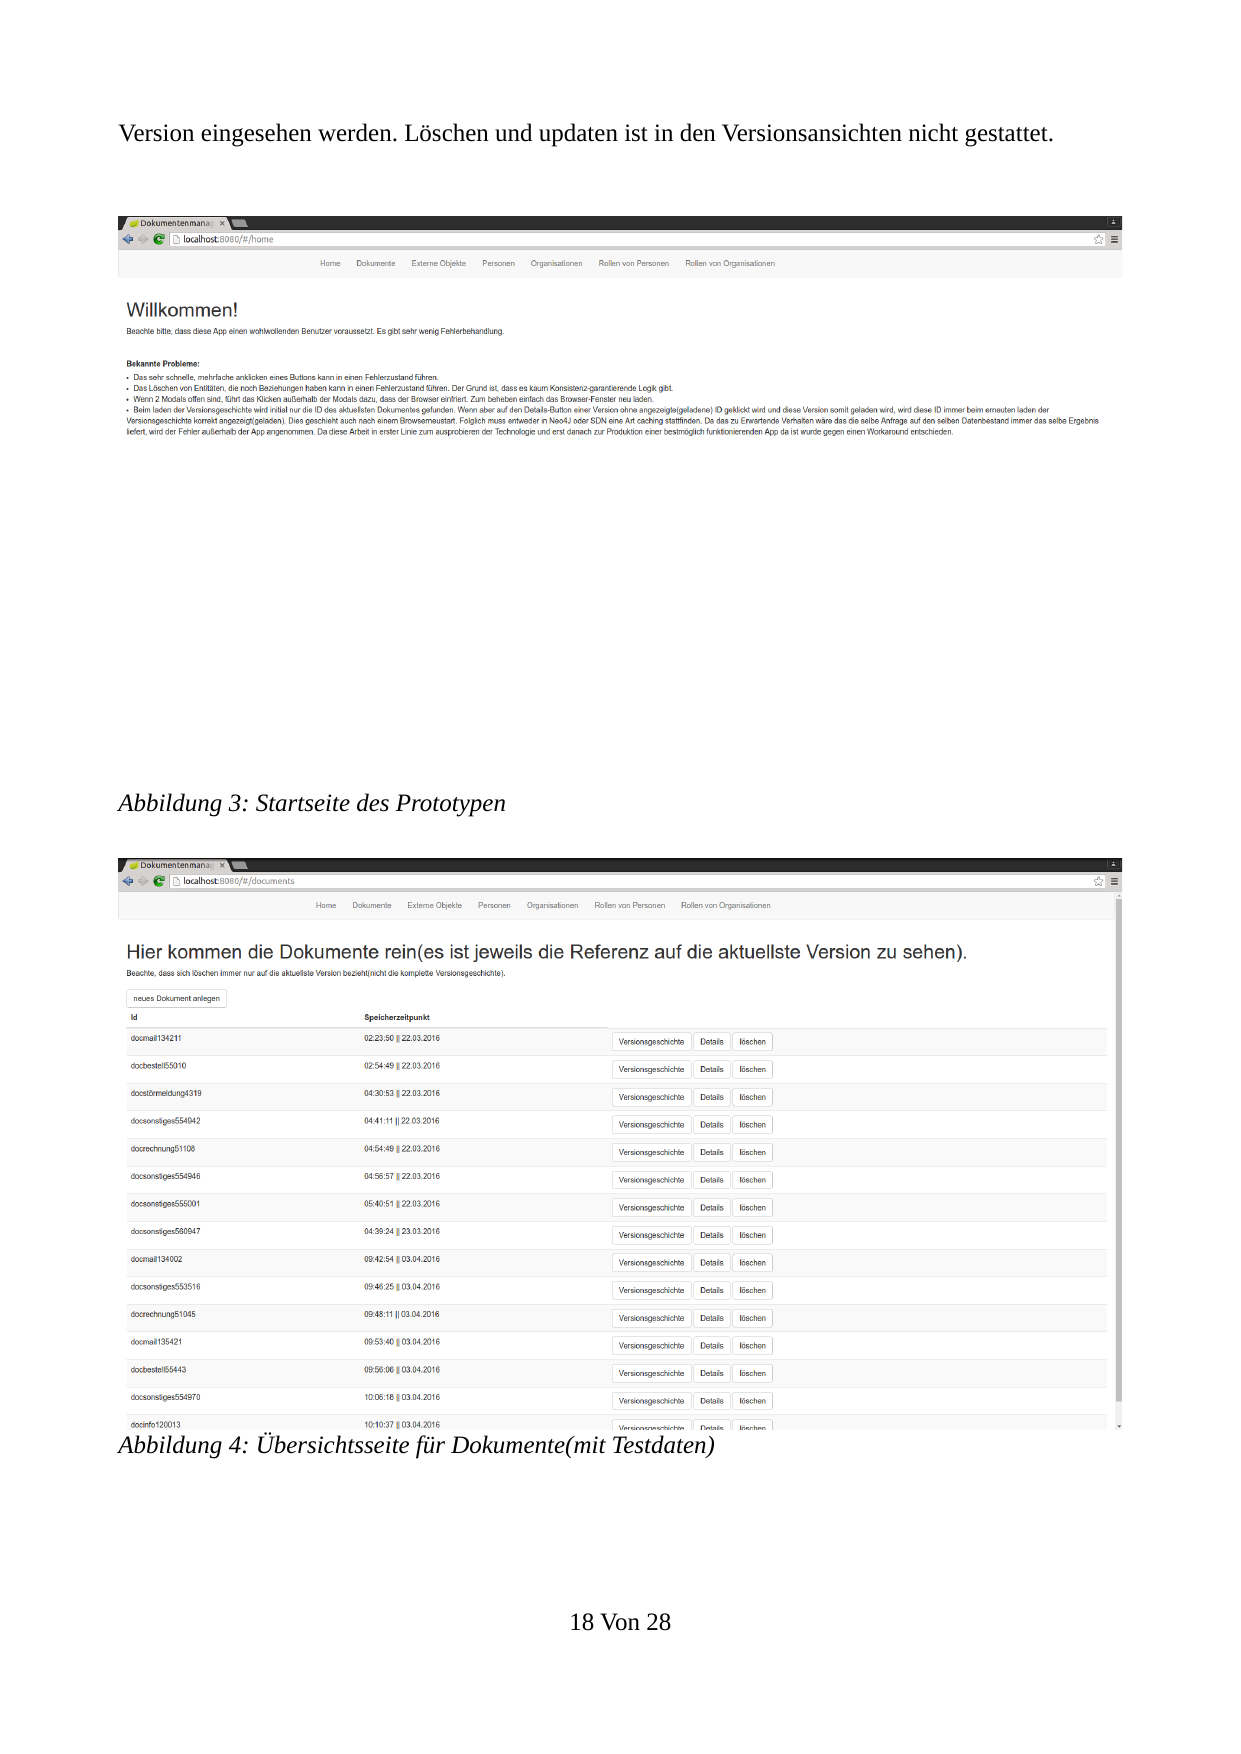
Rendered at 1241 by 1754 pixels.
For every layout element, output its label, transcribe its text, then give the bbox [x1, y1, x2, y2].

text Abbildung 3: Startseite des Prototypen [118, 789, 1122, 817]
text Version eingesehen werden. Löschen und updaten ist in den Versionsansichten nicht gestattet. [118, 118, 1122, 147]
picture [118, 858, 1123, 1430]
picture [118, 216, 1123, 789]
text Abbildung 4: Übersichtsseite für Dokumente(mit Testdaten) [118, 1430, 1122, 1458]
